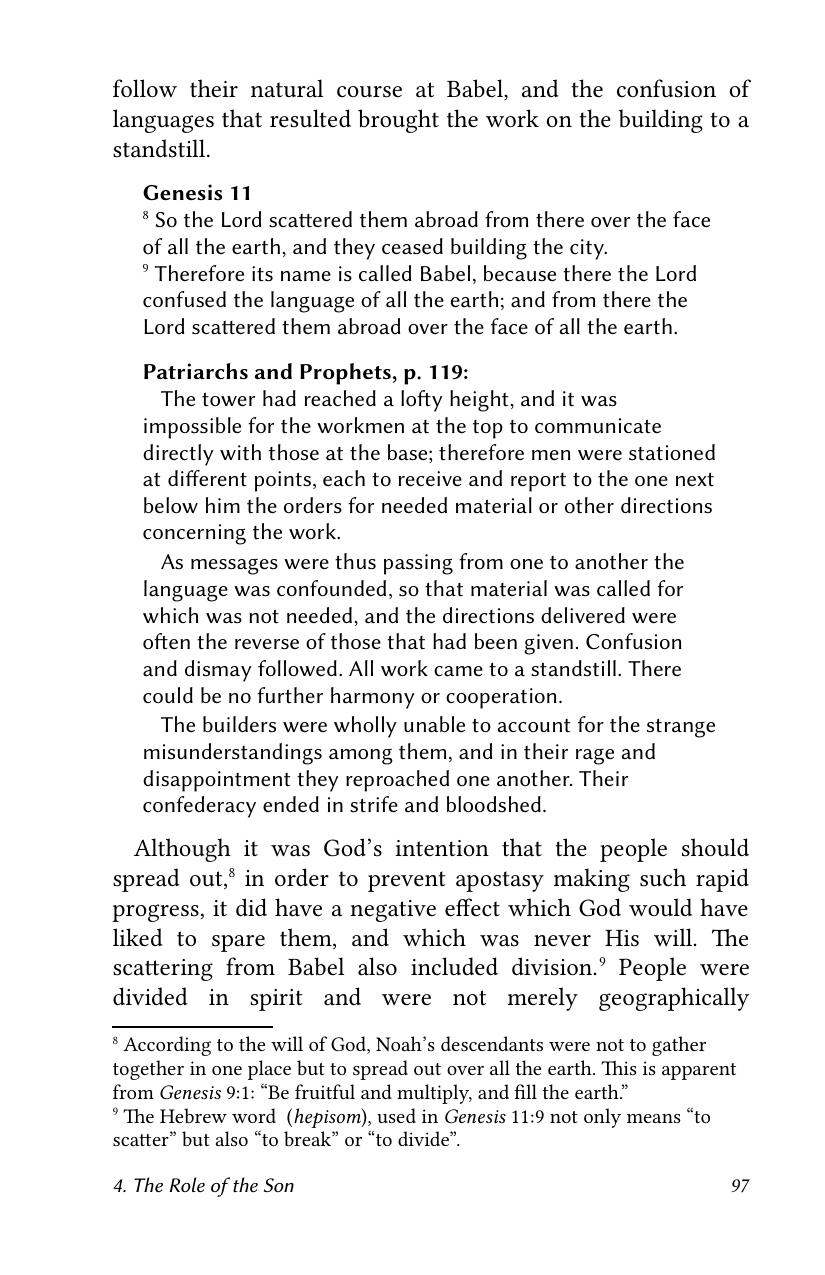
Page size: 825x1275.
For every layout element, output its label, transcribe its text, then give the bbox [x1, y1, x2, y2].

text The Hebrew word (hepisom), used in Genesis 11:9 not only means “to scatter” but also “to break” or “to divide”. [112, 1104, 750, 1152]
text As messages were thus passing from one to another the language was confounded, so that material was called for which was not needed, and the directions delivered were often the reverse of those that had been given. Confusion and dismay followed. All work came to a standstill. There could be no further harmony or cooperation. [142, 549, 720, 709]
text The tower had reached a lofty height, and it was impossible for the workmen at the top to communicate directly with those at the base; therefore men were stationed at different points, each to receive and report to the one next below him the orders for needed material or other directions concerning the work. [142, 386, 720, 546]
text Genesis 11 [142, 180, 750, 206]
text Patriarchs and Prophets, p. 119: [142, 358, 750, 385]
text Although it was God’s intention that the people should spread out, in order to prevent apostasy making such rapid progress, it did have a negative effect which God would have liked to spare them, and which was never His will. The scattering from Babel also included division. People were divided in spirit and were not merely geographically [112, 834, 750, 1012]
text follow their natural course at Babel, and the confusion of languages that resulted brought the work on the building to a standstill. [112, 75, 750, 163]
text 9 Therefore its name is called Babel, because there the Lord confused the language of all the earth; and from there the Lord scattered them abroad over the face of all the earth. [142, 261, 720, 340]
text 8 So the Lord scattered them abroad from there over the face of all the earth, and they ceased building the city. [142, 207, 720, 260]
text According to the will of God, Noah’s descendants were not to gather together in one place but to spread out over all the earth. This is apparent from Genesis 9:1: “Be fruitful and multiply, and fill the earth.” [112, 1033, 750, 1104]
text The builders were wholly unable to account for the strange misunderstandings among them, and in their rage and disappointment they reproached one another. Their confederacy ended in strife and bloodshed. [142, 712, 720, 818]
